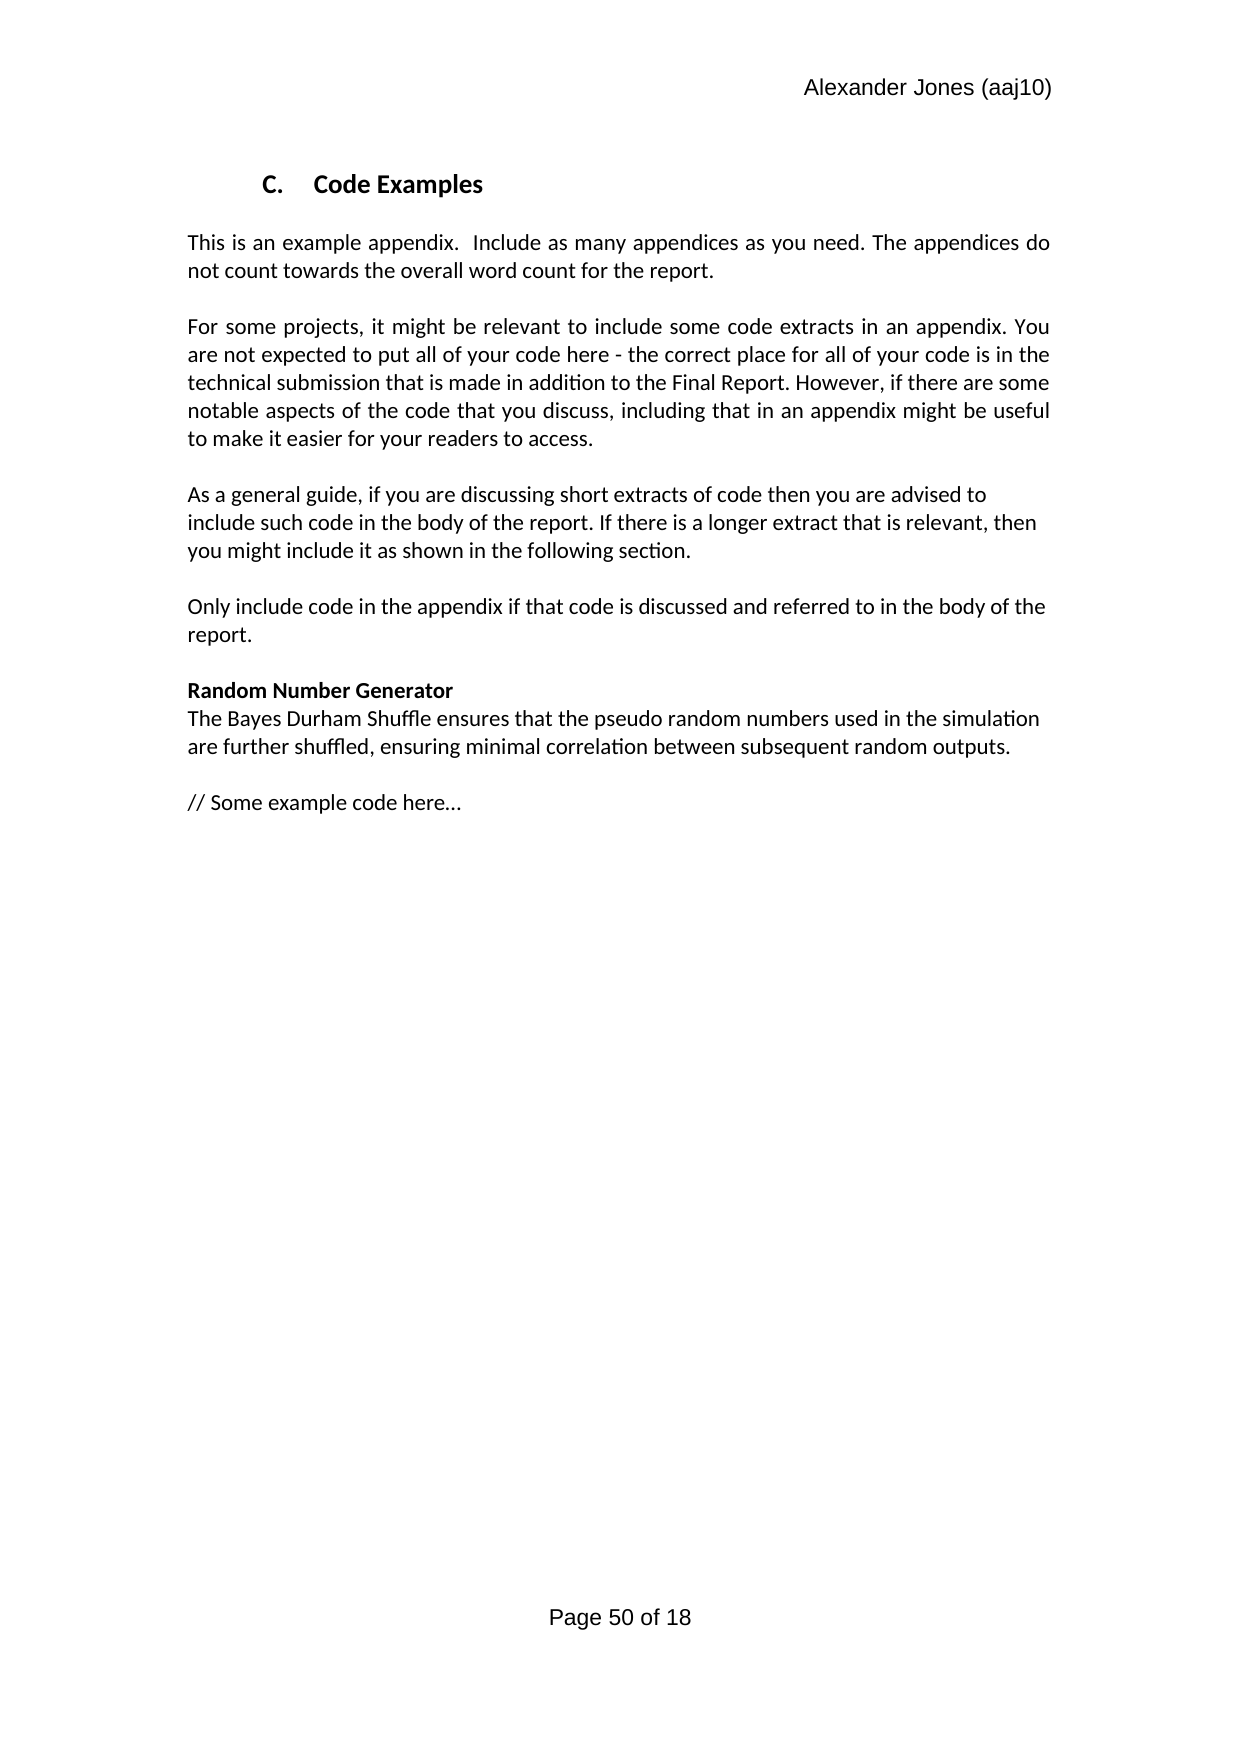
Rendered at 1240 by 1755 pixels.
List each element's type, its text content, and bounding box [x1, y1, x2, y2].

text This is an example appendix. Include as many appendices as you need. The appendices do not count towards the overall word count for the report. [187, 228, 1052, 284]
text As a general guide, if you are discussing short extracts of code then you are advised to include such code in the body of the report. If there is a longer extract that is relevant, then you might include it as shown in the following section. [187, 480, 1052, 564]
text For some projects, it might be relevant to include some code extracts in an appendix. You are not expected to put all of your code here - the correct place for all of your code is in the technical submission that is made in addition to the Final Report. However, if there are some notable aspects of the code that you discuss, including that in an appendix might be useful to make it easier for your readers to access. [187, 312, 1052, 452]
text The Bayes Durham Shuffle ensures that the pseudo random numbers used in the simulation are further shuffled, ensuring minimal correlation between subsequent random outputs. [187, 704, 1052, 760]
text Random Number Generator [187, 676, 1052, 704]
text Only include code in the appendix if that code is discussed and referred to in the body of the report. [187, 592, 1052, 648]
text // Some example code here… [187, 788, 1052, 816]
list Code Examples [262, 167, 1052, 200]
